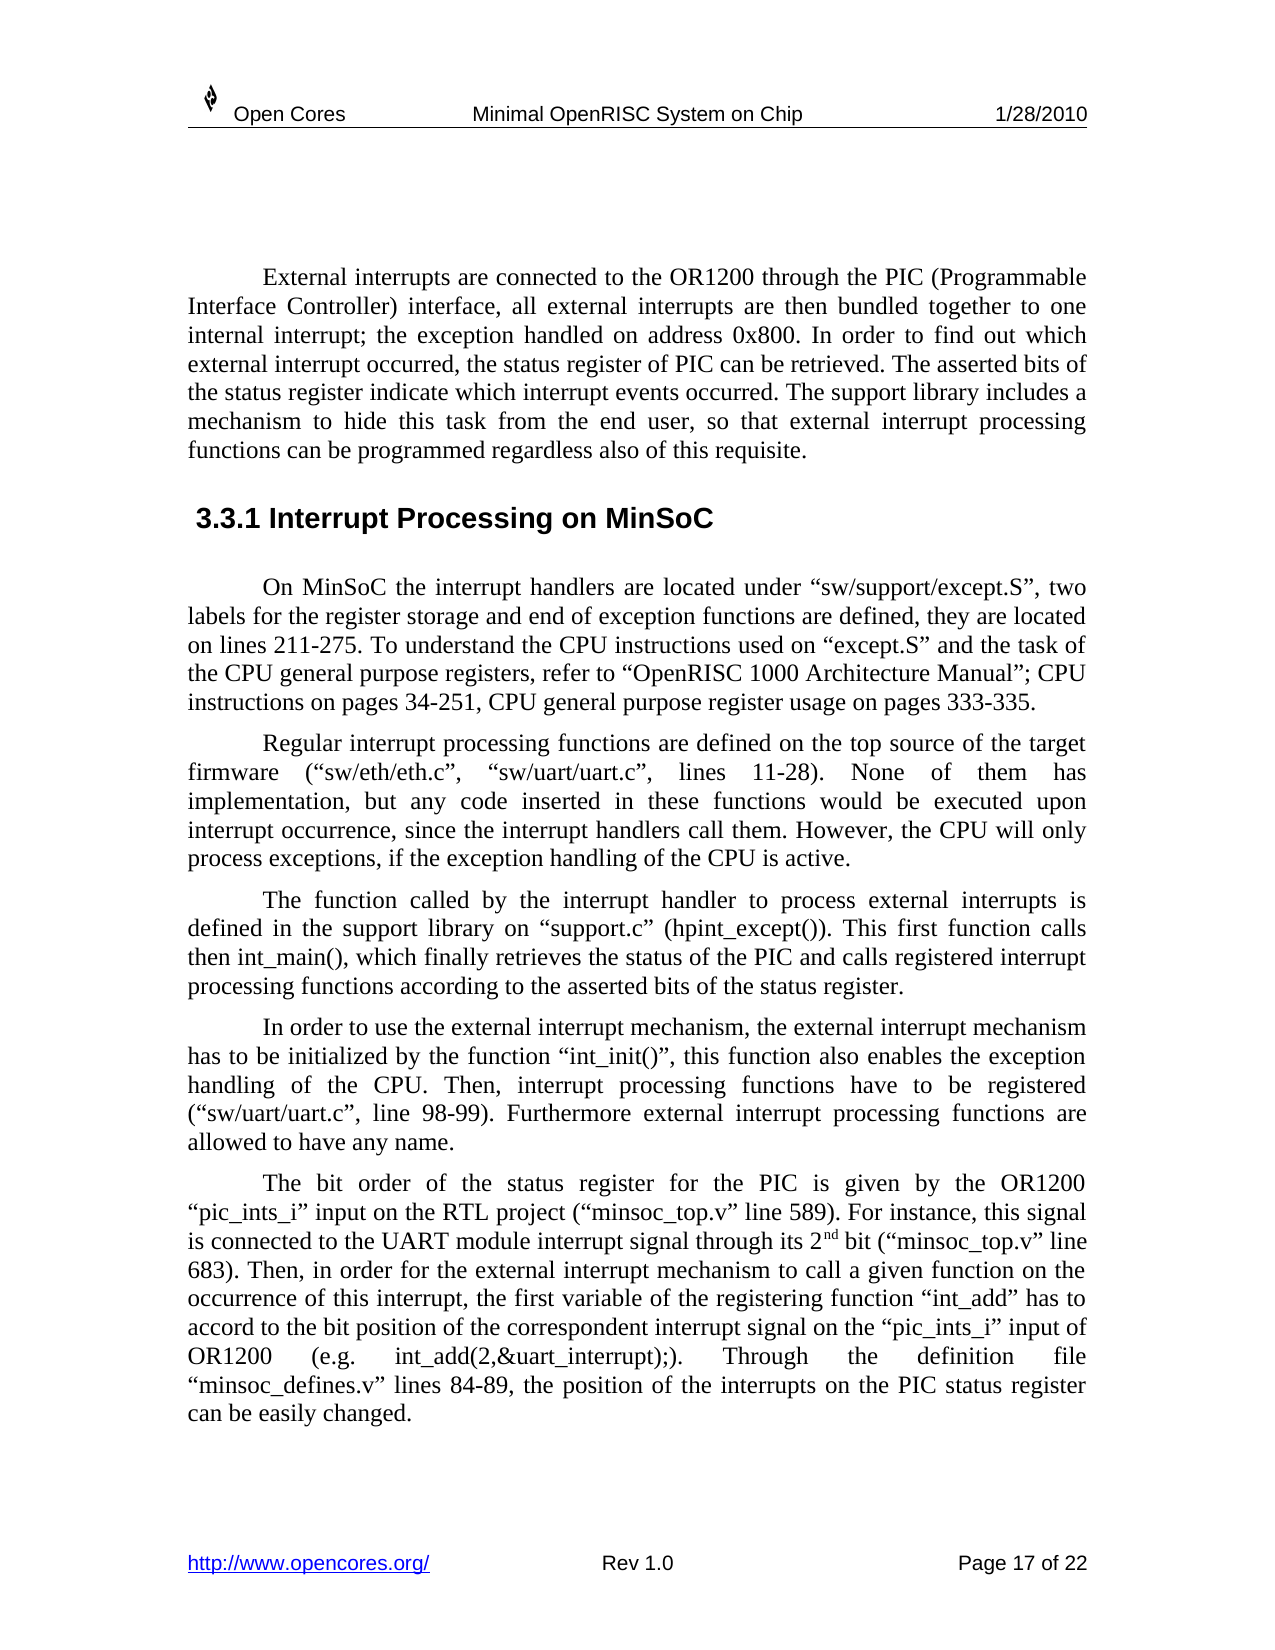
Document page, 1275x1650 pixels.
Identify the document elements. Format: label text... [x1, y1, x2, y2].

text The function called by the interrupt handler to process external interrupts is defined in the support library on “support.c” (hpint_except()). This first function calls then int_main(), which finally retrieves the status of the PIC and calls registered interrupt processing functions according to the asserted bits of the status register. [187, 885, 1087, 1000]
text The bit order of the status register for the PIC is given by the OR1200 “pic_ints_i” input on the RTL project (“minsoc_top.v” line 589). For instance, this signal is connected to the UART module interrupt signal through its 2nd bit (“minsoc_top.v” line 683). Then, in order for the external interrupt mechanism to call a given function on the occurrence of this interrupt, the first variable of the registering function “int_add” has to accord to the bit position of the correspondent interrupt signal on the “pic_ints_i” input of OR1200 (e.g. int_add(2,&uart_interrupt);). Through the definition file “minsoc_defines.v” lines 84-89, the position of the interrupts on the PIC status register can be easily changed. [187, 1168, 1087, 1427]
text Regular interrupt processing functions are defined on the top source of the target firmware (“sw/eth/eth.c”, “sw/uart/uart.c”, lines 11-28). None of them has implementation, but any code inserted in these functions would be executed upon interrupt occurrence, since the interrupt handlers call them. However, the CPU will only process exceptions, if the exception handling of the CPU is active. [187, 728, 1087, 872]
text On MinSoC the interrupt handlers are located under “sw/support/except.S”, two labels for the register storage and end of exception functions are defined, they are located on lines 211-275. To understand the CPU instructions used on “except.S” and the task of the CPU general purpose registers, refer to “OpenRISC 1000 Architecture Manual”; CPU instructions on pages 34-251, CPU general purpose register usage on pages 333-335. [187, 572, 1087, 716]
text In order to use the external interrupt mechanism, the external interrupt mechanism has to be initialized by the function “int_init()”, this function also enables the exception handling of the CPU. Then, interrupt processing functions have to be registered (“sw/uart/uart.c”, line 98-99). Furthermore external interrupt processing functions are allowed to have any name. [187, 1012, 1087, 1156]
subtitle Interrupt Processing on MinSoC [187, 501, 1087, 535]
text External interrupts are connected to the OR1200 through the PIC (Programmable Interface Controller) interface, all external interrupts are then bundled together to one internal interrupt; the exception handled on address 0x800. In order to find out which external interrupt occurred, the status register of PIC can be retrieved. The asserted bits of the status register indicate which interrupt events occurred. The support library includes a mechanism to hide this task from the end user, so that external interrupt processing functions can be programmed regardless also of this requisite. [187, 262, 1087, 464]
